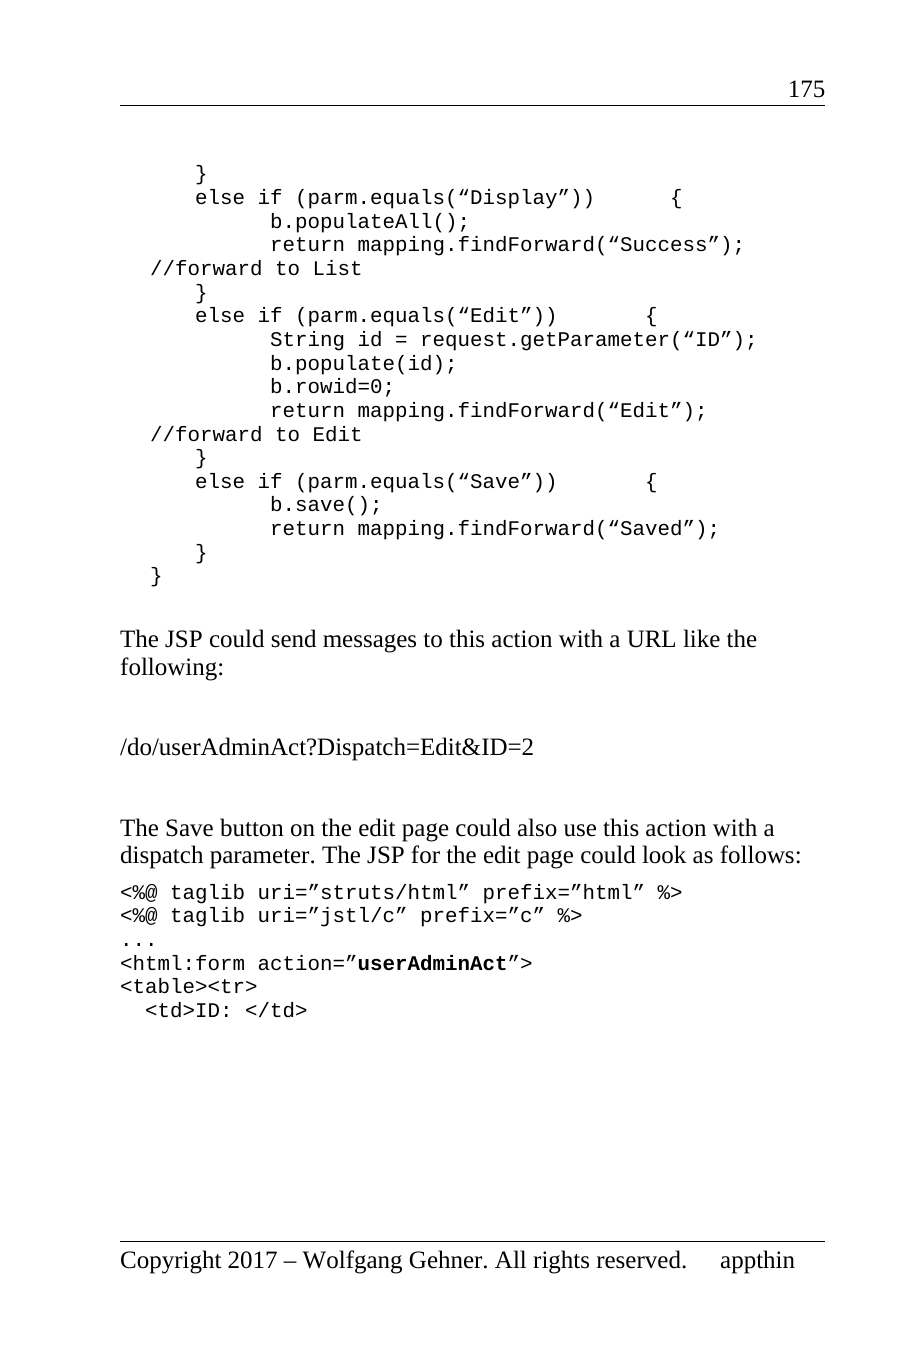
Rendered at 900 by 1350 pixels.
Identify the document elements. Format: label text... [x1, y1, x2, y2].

text } else if (parm.equals(“Display”)) { b.populateAll(); return mapping.findForward(“Success”); //forward to List } else if (parm.equals(“Edit”)) { String id = request.getParameter(“ID”); b.populate(id); b.rowid=0; return mapping.findForward(“Edit”); //forward to Edit } else if (parm.equals(“Save”)) { b.save(); return mapping.findForward(“Saved”); } } [150, 163, 825, 613]
text <%@ taglib uri=”struts/html” prefix=”html” %> <%@ taglib uri=”jstl/c” prefix=”c” %> ... <html:form action=”userAdminAct”> <table><tr> <td>ID: </td> [120, 882, 825, 1023]
text The JSP could send messages to this action with a URL like the following: [120, 625, 825, 681]
text The Save button on the edit page could also use this action with a dispatch parameter. The JSP for the edit page could look as follows: [120, 814, 825, 869]
text /do/userAdminAct?Dispatch=Edit&ID=2 [120, 733, 825, 761]
